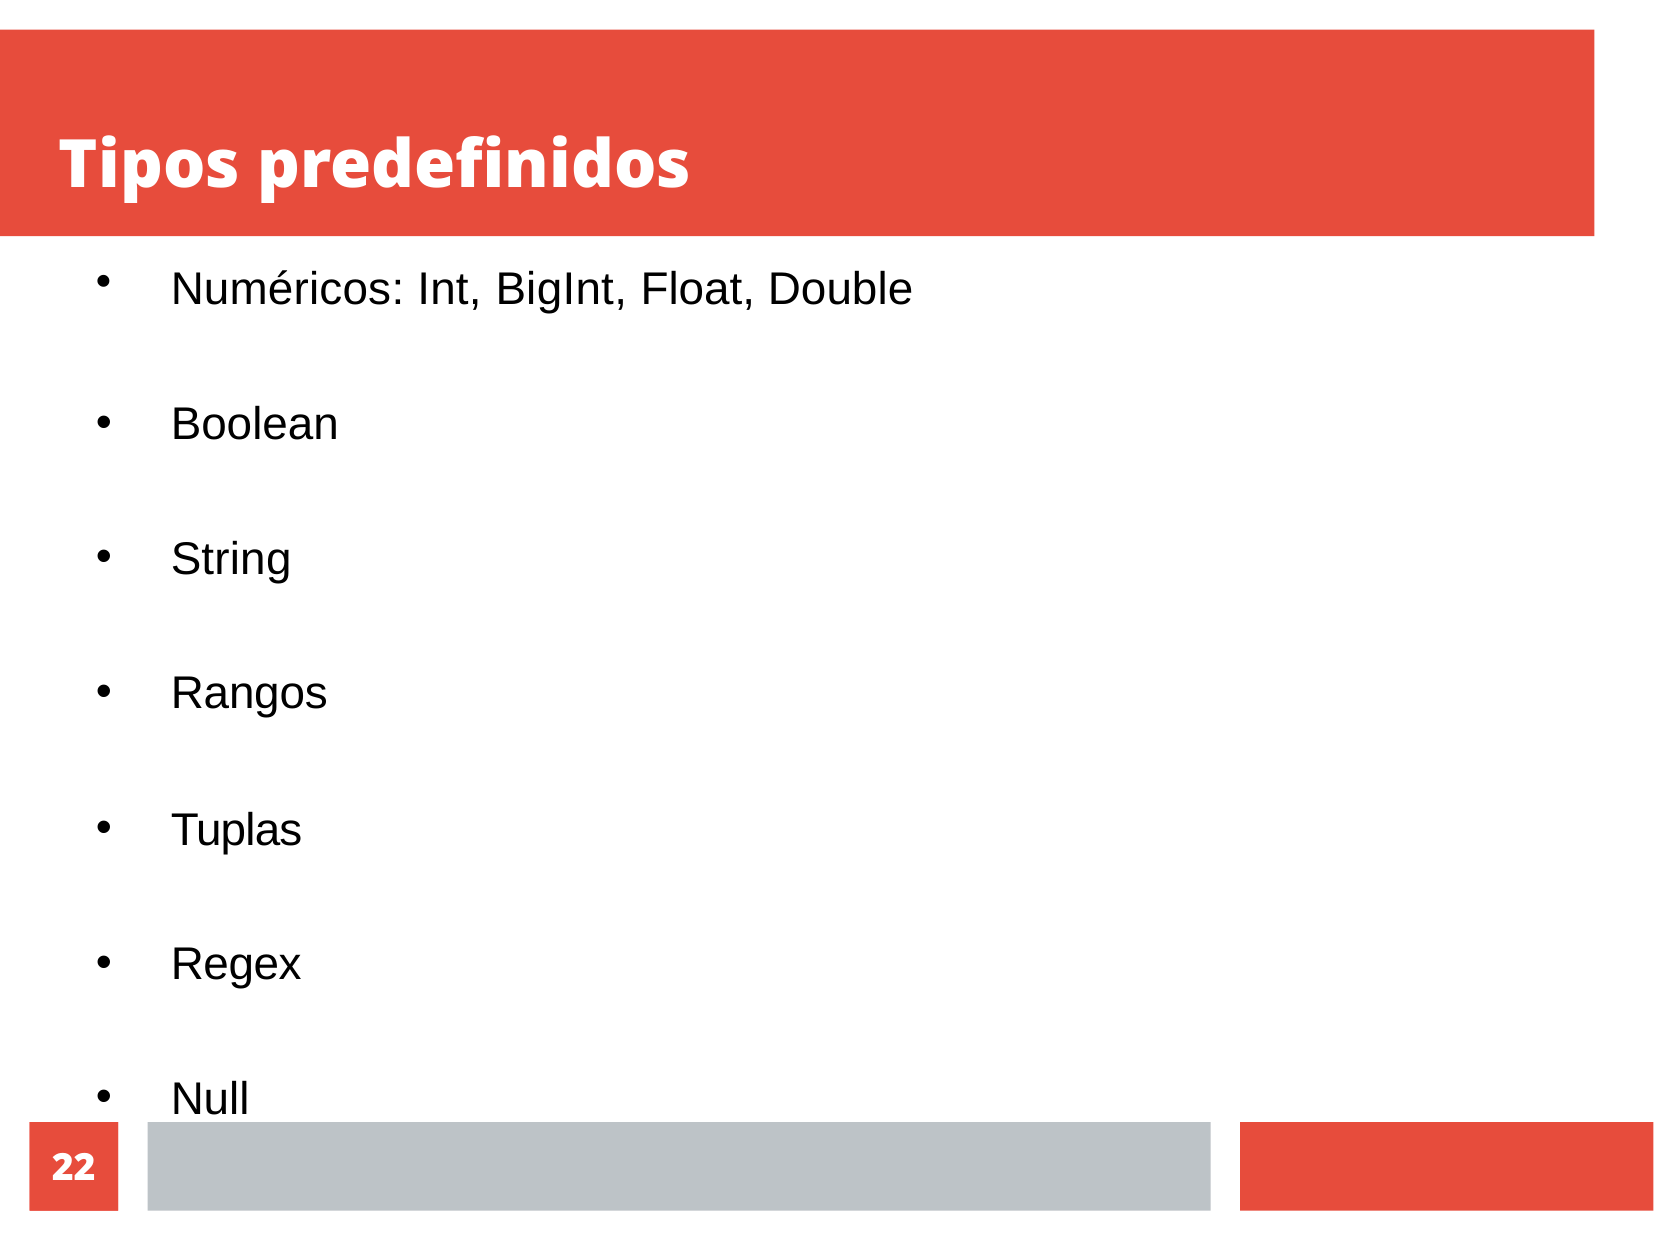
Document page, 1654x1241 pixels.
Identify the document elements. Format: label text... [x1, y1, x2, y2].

text_box Numéricos: Int, BigInt, Float, Double Boolean String Rangos Tuplas Regex Null [93, 258, 1114, 1124]
title Tipos predefinidos [59, 59, 1595, 207]
